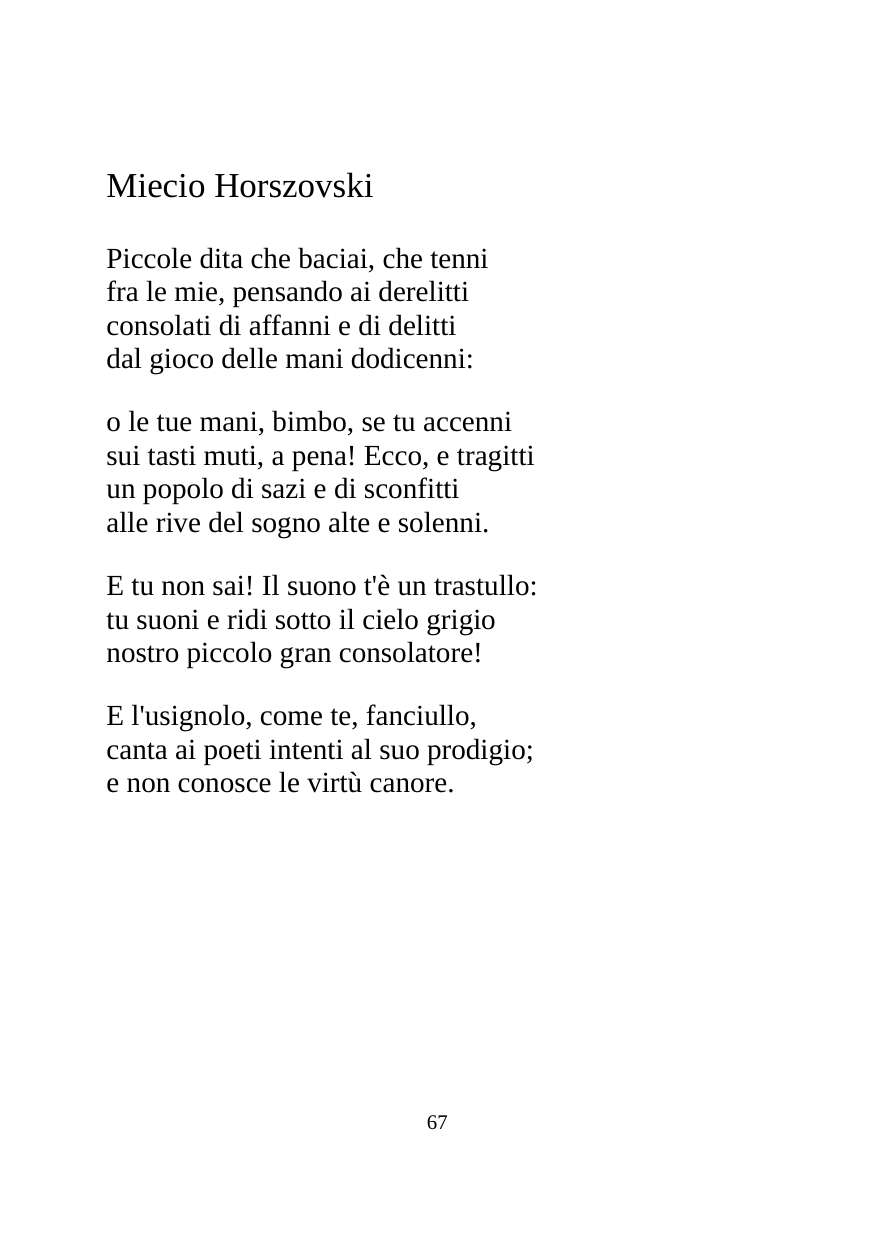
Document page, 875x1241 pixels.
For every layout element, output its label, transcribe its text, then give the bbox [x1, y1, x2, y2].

text canta ai poeti intenti al suo prodigio; [106, 732, 768, 765]
text sui tasti muti, a pena! Ecco, e tragitti [106, 438, 768, 472]
text un popolo di sazi e di sconfitti [106, 472, 768, 505]
text E l'usignolo, come te, fanciullo, [106, 698, 768, 732]
text e non conosce le virtù canore. [106, 765, 768, 799]
text consolati di affanni e di delitti [106, 308, 768, 342]
text Piccole dita che baciai, che tenni [106, 241, 768, 274]
subtitle Miecio Horszovski [106, 165, 768, 206]
text alle rive del sogno alte e solenni. [106, 505, 768, 539]
text dal gioco delle mani dodicenni: [106, 342, 768, 375]
text E tu non sai! Il suono t'è un trastullo: [106, 568, 768, 602]
text o le tue mani, bimbo, se tu accenni [106, 404, 768, 438]
text fra le mie, pensando ai derelitti [106, 274, 768, 308]
text nostro piccolo gran consolatore! [106, 635, 768, 669]
text tu suoni e ridi sotto il cielo grigio [106, 602, 768, 635]
